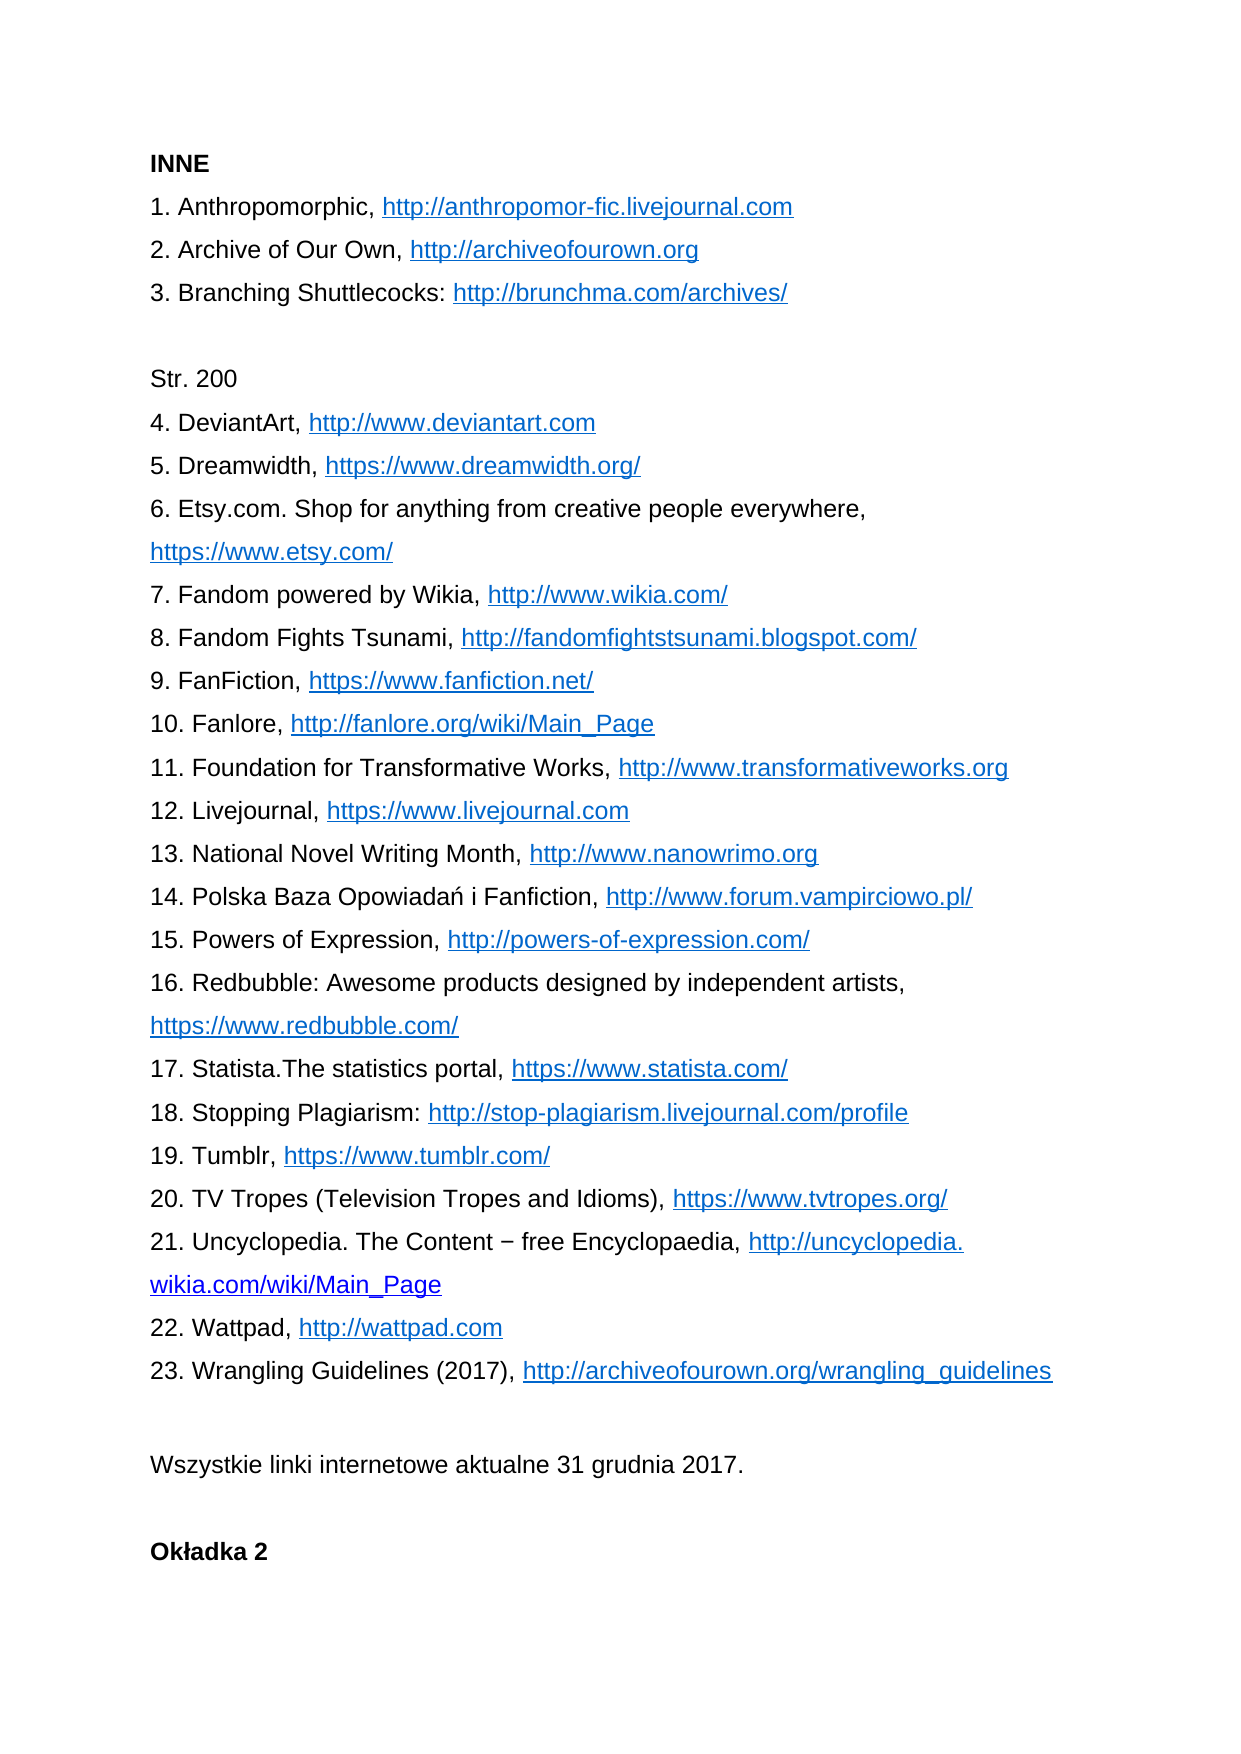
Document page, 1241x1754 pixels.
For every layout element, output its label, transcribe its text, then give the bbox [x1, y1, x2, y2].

text 1. Anthropomorphic, http://anthropomor-fic.livejournal.com [150, 192, 1090, 221]
text 12. Livejournal, https://www.livejournal.com [150, 796, 1090, 824]
text 16. Redbubble: Awesome products designed by independent artists, https://www.redbubble.com/ [150, 968, 1090, 1040]
text 8. Fandom Fights Tsunami, http://fandomfightstsunami.blogspot.com/ [150, 623, 1090, 652]
text 9. FanFiction, https://www.fanfiction.net/ [150, 666, 1090, 695]
text 23. Wrangling Guidelines (2017), http://archiveofourown.org/wrangling_guidelines [150, 1356, 1090, 1385]
text 7. Fandom powered by Wikia, http://www.wikia.com/ [150, 580, 1090, 609]
text wikia.com/wiki/Main_Page [150, 1270, 1090, 1299]
text 6. Etsy.com. Shop for anything from creative people everywhere, https://www.etsy.com/ [150, 494, 1090, 566]
text 14. Polska Baza Opowiadań i Fanfiction, http://www.forum.vampirciowo.pl/ [150, 882, 1090, 911]
text 22. Wattpad, http://wattpad.com [150, 1313, 1090, 1342]
text 15. Powers of Expression, http://powers-of-expression.com/ [150, 925, 1090, 954]
text Okładka 2 [150, 1537, 1090, 1566]
text 4. DeviantArt, http://www.deviantart.com [150, 408, 1090, 436]
text 2. Archive of Our Own, http://archiveofourown.org [150, 235, 1090, 264]
text 17. Statista.The statistics portal, https://www.statista.com/ [150, 1054, 1090, 1083]
text 11. Foundation for Transformative Works, http://www.transformativeworks.org [150, 753, 1090, 781]
text INNE [150, 149, 1090, 178]
text 20. TV Tropes (Television Tropes and Idioms), https://www.tvtropes.org/ [150, 1184, 1090, 1213]
text 10. Fanlore, http://fanlore.org/wiki/Main_Page [150, 709, 1090, 738]
text 13. National Novel Writing Month, http://www.nanowrimo.org [150, 839, 1090, 868]
text 18. Stopping Plagiarism: http://stop-plagiarism.livejournal.com/profile [150, 1098, 1090, 1126]
text Wszystkie linki internetowe aktualne 31 grudnia 2017. [150, 1451, 1090, 1479]
text 21. Uncyclopedia. The Content − free Encyclopaedia, http://uncyclopedia. [150, 1227, 1090, 1256]
text 5. Dreamwidth, https://www.dreamwidth.org/ [150, 451, 1090, 479]
text Str. 200 [150, 364, 1090, 393]
text 3. Branching Shuttlecocks: http://brunchma.com/archives/ [150, 278, 1090, 307]
text 19. Tumblr, https://www.tumblr.com/ [150, 1141, 1090, 1169]
